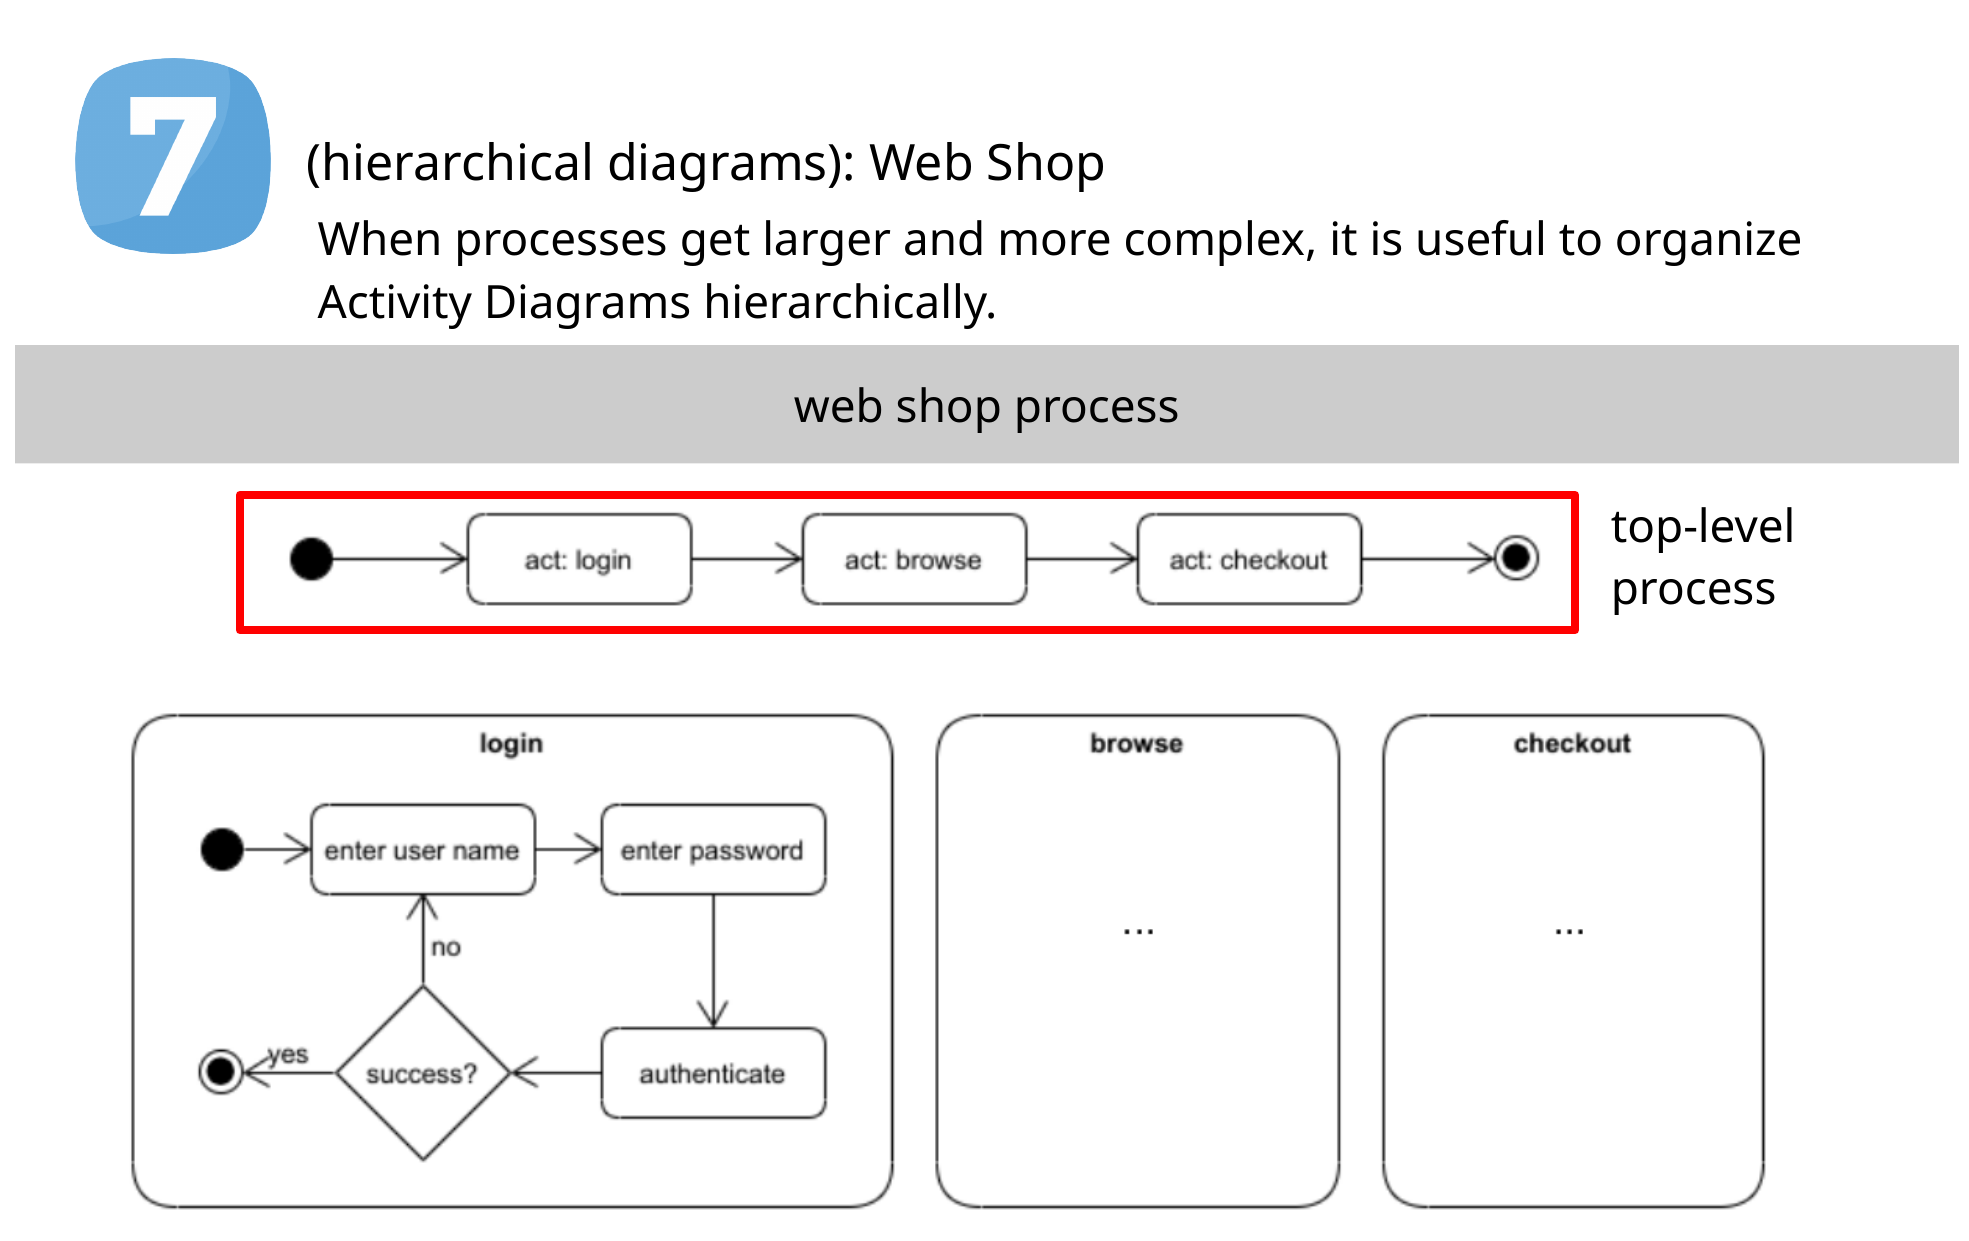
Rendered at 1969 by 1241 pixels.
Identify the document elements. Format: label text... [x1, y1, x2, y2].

text_box (hierarchical diagrams): Web Shop [300, 96, 1921, 226]
text_box web shop process [15, 345, 1959, 464]
picture [75, 58, 271, 254]
picture [88, 482, 1816, 1241]
text_box top-level process [1605, 496, 1936, 616]
text_box When processes get larger and more complex, it is useful to organize Activity Diagrams hierarchically. [311, 210, 1936, 329]
